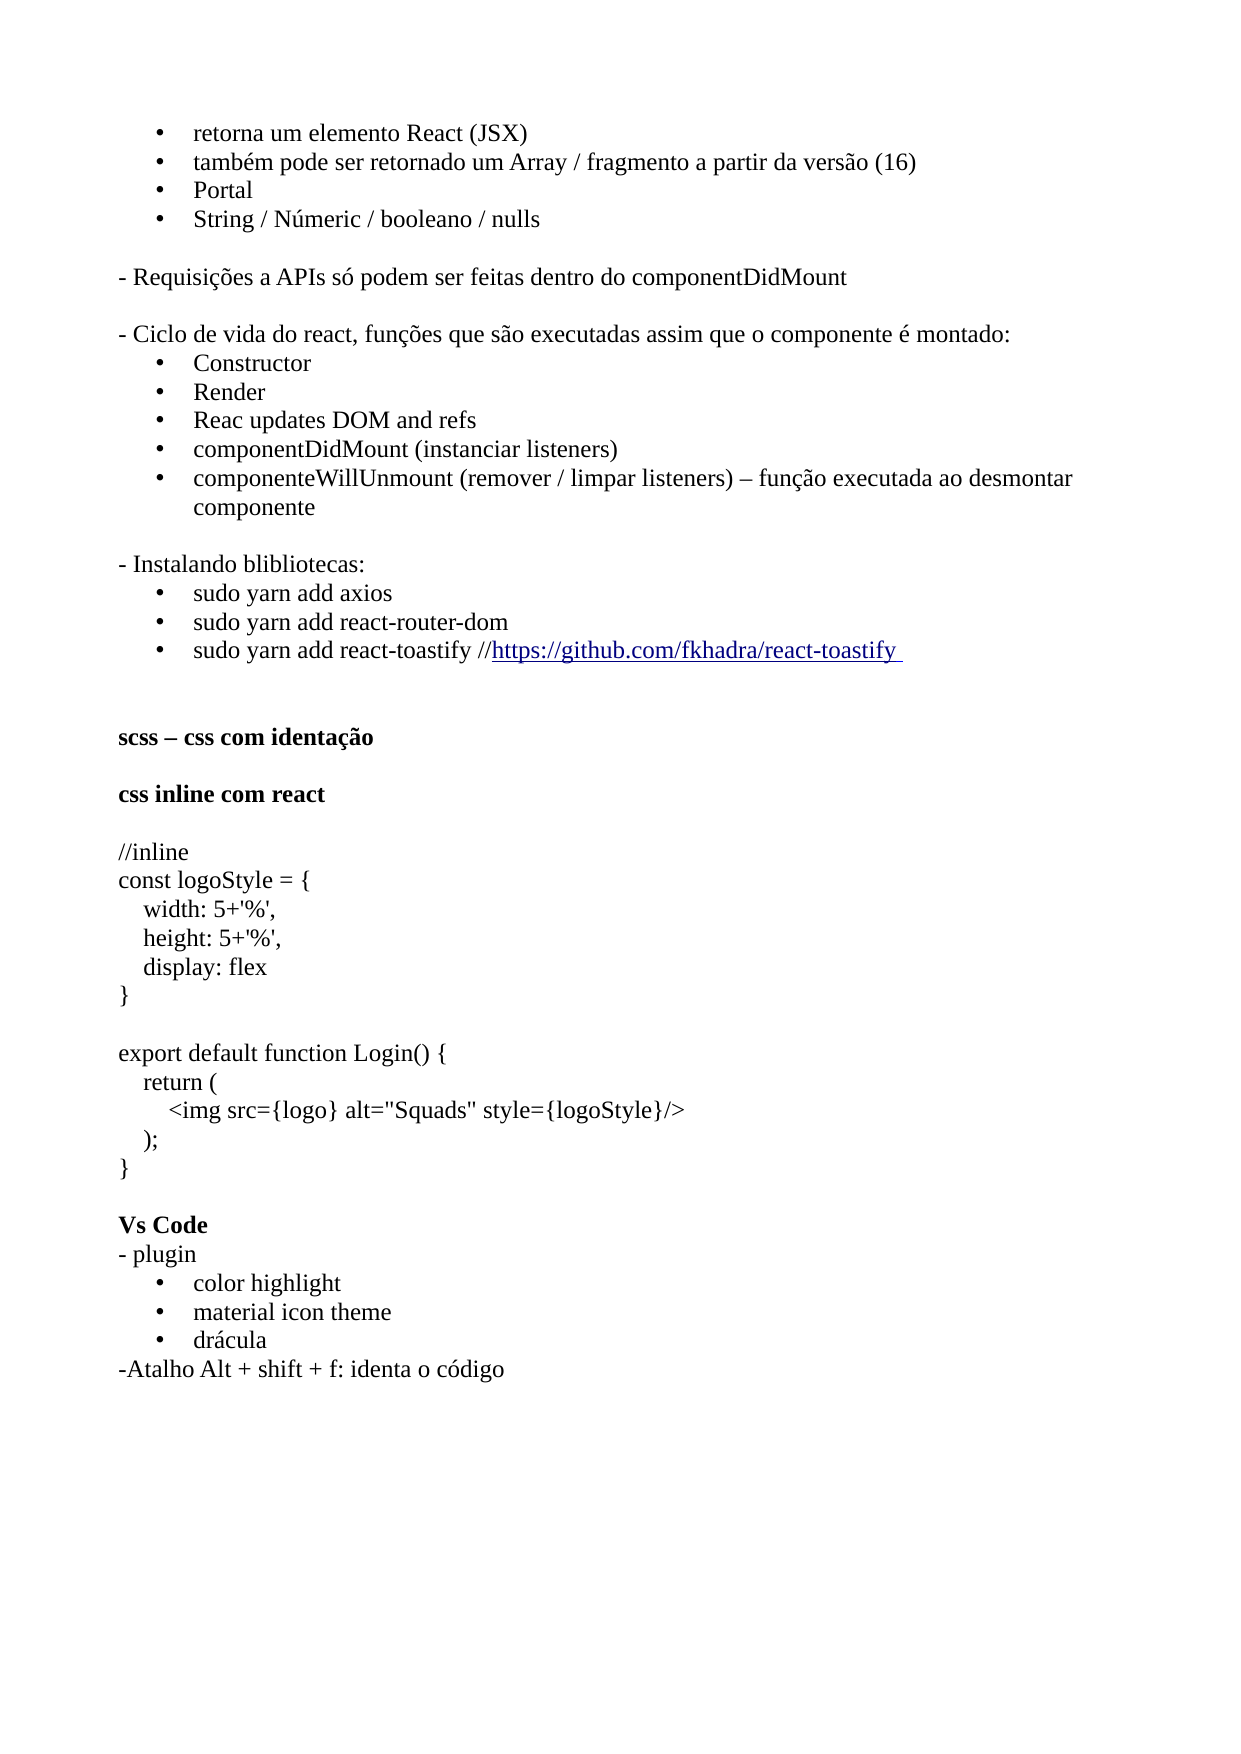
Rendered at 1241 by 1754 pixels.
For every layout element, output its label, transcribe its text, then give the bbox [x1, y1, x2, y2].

list componentDidMount (instanciar listeners) [156, 434, 1122, 463]
text Vs Code [118, 1211, 1122, 1239]
list componenteWillUnmount (remover / limpar listeners) – função executada ao desmontar componente [156, 463, 1122, 521]
text //inline [118, 837, 1122, 866]
list String / Númeric / booleano / nulls [156, 204, 1122, 233]
text scss – css com identação [118, 722, 1122, 751]
text return ( [118, 1067, 1122, 1096]
text <img src={logo} alt="Squads" style={logoStyle}/> [118, 1096, 1122, 1124]
text export default function Login() { [118, 1038, 1122, 1067]
text - Instalando blibliotecas: [118, 549, 1122, 578]
text } [118, 1153, 1122, 1182]
text css inline com react [118, 779, 1122, 808]
list Portal [156, 176, 1122, 204]
list Render [156, 377, 1122, 406]
list Constructor [156, 348, 1122, 377]
text display: flex [118, 952, 1122, 981]
text - plugin [118, 1239, 1122, 1268]
text ); [118, 1124, 1122, 1153]
list retorna um elemento React (JSX) [156, 118, 1122, 147]
list color highlight [156, 1268, 1122, 1297]
text } [118, 981, 1122, 1009]
text width: 5+'%', [118, 894, 1122, 923]
list sudo yarn add react-router-dom [156, 607, 1122, 636]
list sudo yarn add axios [156, 578, 1122, 607]
text -Atalho Alt + shift + f: identa o código [118, 1354, 1122, 1383]
text - Requisições a APIs só podem ser feitas dentro do componentDidMount [118, 262, 1122, 291]
text - Ciclo de vida do react, funções que são executadas assim que o componente é montado: [118, 319, 1122, 348]
text height: 5+'%', [118, 923, 1122, 952]
list drácula [156, 1326, 1122, 1354]
list sudo yarn add react-toastify //https://github.com/fkhadra/react-toastify [156, 636, 1122, 664]
list Reac updates DOM and refs [156, 406, 1122, 434]
text const logoStyle = { [118, 866, 1122, 894]
list material icon theme [156, 1297, 1122, 1326]
list também pode ser retornado um Array / fragmento a partir da versão (16) [156, 147, 1122, 176]
